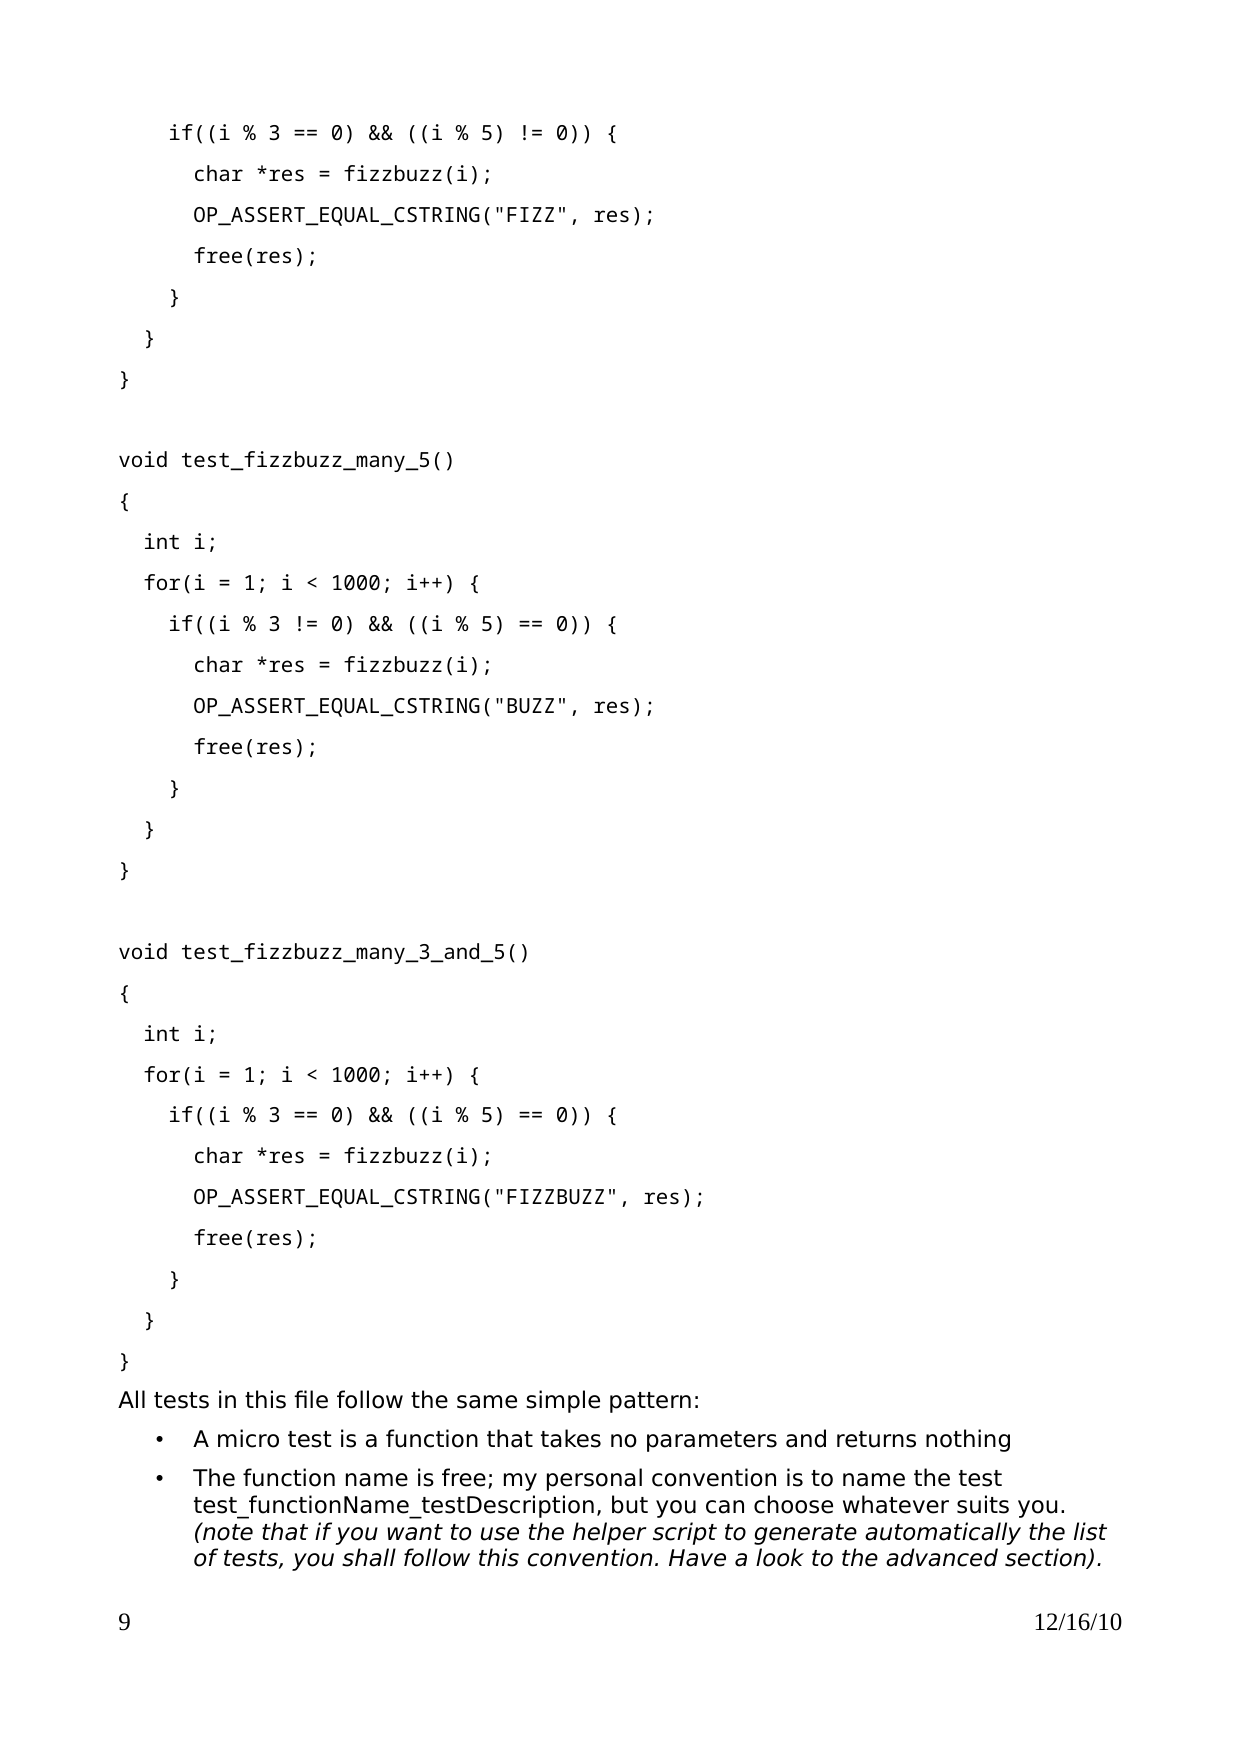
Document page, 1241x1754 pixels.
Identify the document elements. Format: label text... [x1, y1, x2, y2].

text } [118, 1346, 1122, 1375]
text if((i % 3 != 0) && ((i % 5) == 0)) { [118, 609, 1122, 638]
list The function name is free; my personal convention is to name the test test_functionName_testDescription, but you can choose whatever suits you. (note that if you want to use the helper script to generate automatically the list of tests, you shall follow this convention. Have a look to the advanced section). [156, 1466, 1122, 1572]
text free(res); [118, 732, 1122, 761]
text for(i = 1; i < 1000; i++) { [118, 568, 1122, 597]
text OP_ASSERT_EQUAL_CSTRING("FIZZBUZZ", res); [118, 1182, 1122, 1211]
text free(res); [118, 1223, 1122, 1252]
text } [118, 773, 1122, 802]
text OP_ASSERT_EQUAL_CSTRING("FIZZ", res); [118, 200, 1122, 228]
text char *res = fizzbuzz(i); [118, 650, 1122, 679]
text if((i % 3 == 0) && ((i % 5) != 0)) { [118, 118, 1122, 147]
text All tests in this file follow the same simple pattern: [118, 1387, 1122, 1414]
text OP_ASSERT_EQUAL_CSTRING("BUZZ", res); [118, 691, 1122, 720]
text free(res); [118, 241, 1122, 269]
text } [118, 282, 1122, 310]
text int i; [118, 527, 1122, 556]
text if((i % 3 == 0) && ((i % 5) == 0)) { [118, 1101, 1122, 1129]
text } [118, 323, 1122, 351]
text void test_fizzbuzz_many_3_and_5() [118, 937, 1122, 965]
list A micro test is a function that takes no parameters and returns nothing [156, 1426, 1122, 1453]
text } [118, 364, 1122, 392]
text for(i = 1; i < 1000; i++) { [118, 1060, 1122, 1088]
text { [118, 487, 1122, 515]
text void test_fizzbuzz_many_5() [118, 446, 1122, 474]
text } [118, 855, 1122, 883]
text int i; [118, 1019, 1122, 1047]
text } [118, 1305, 1122, 1334]
text { [118, 978, 1122, 1006]
text char *res = fizzbuzz(i); [118, 159, 1122, 187]
text char *res = fizzbuzz(i); [118, 1142, 1122, 1170]
text } [118, 814, 1122, 842]
text } [118, 1264, 1122, 1293]
